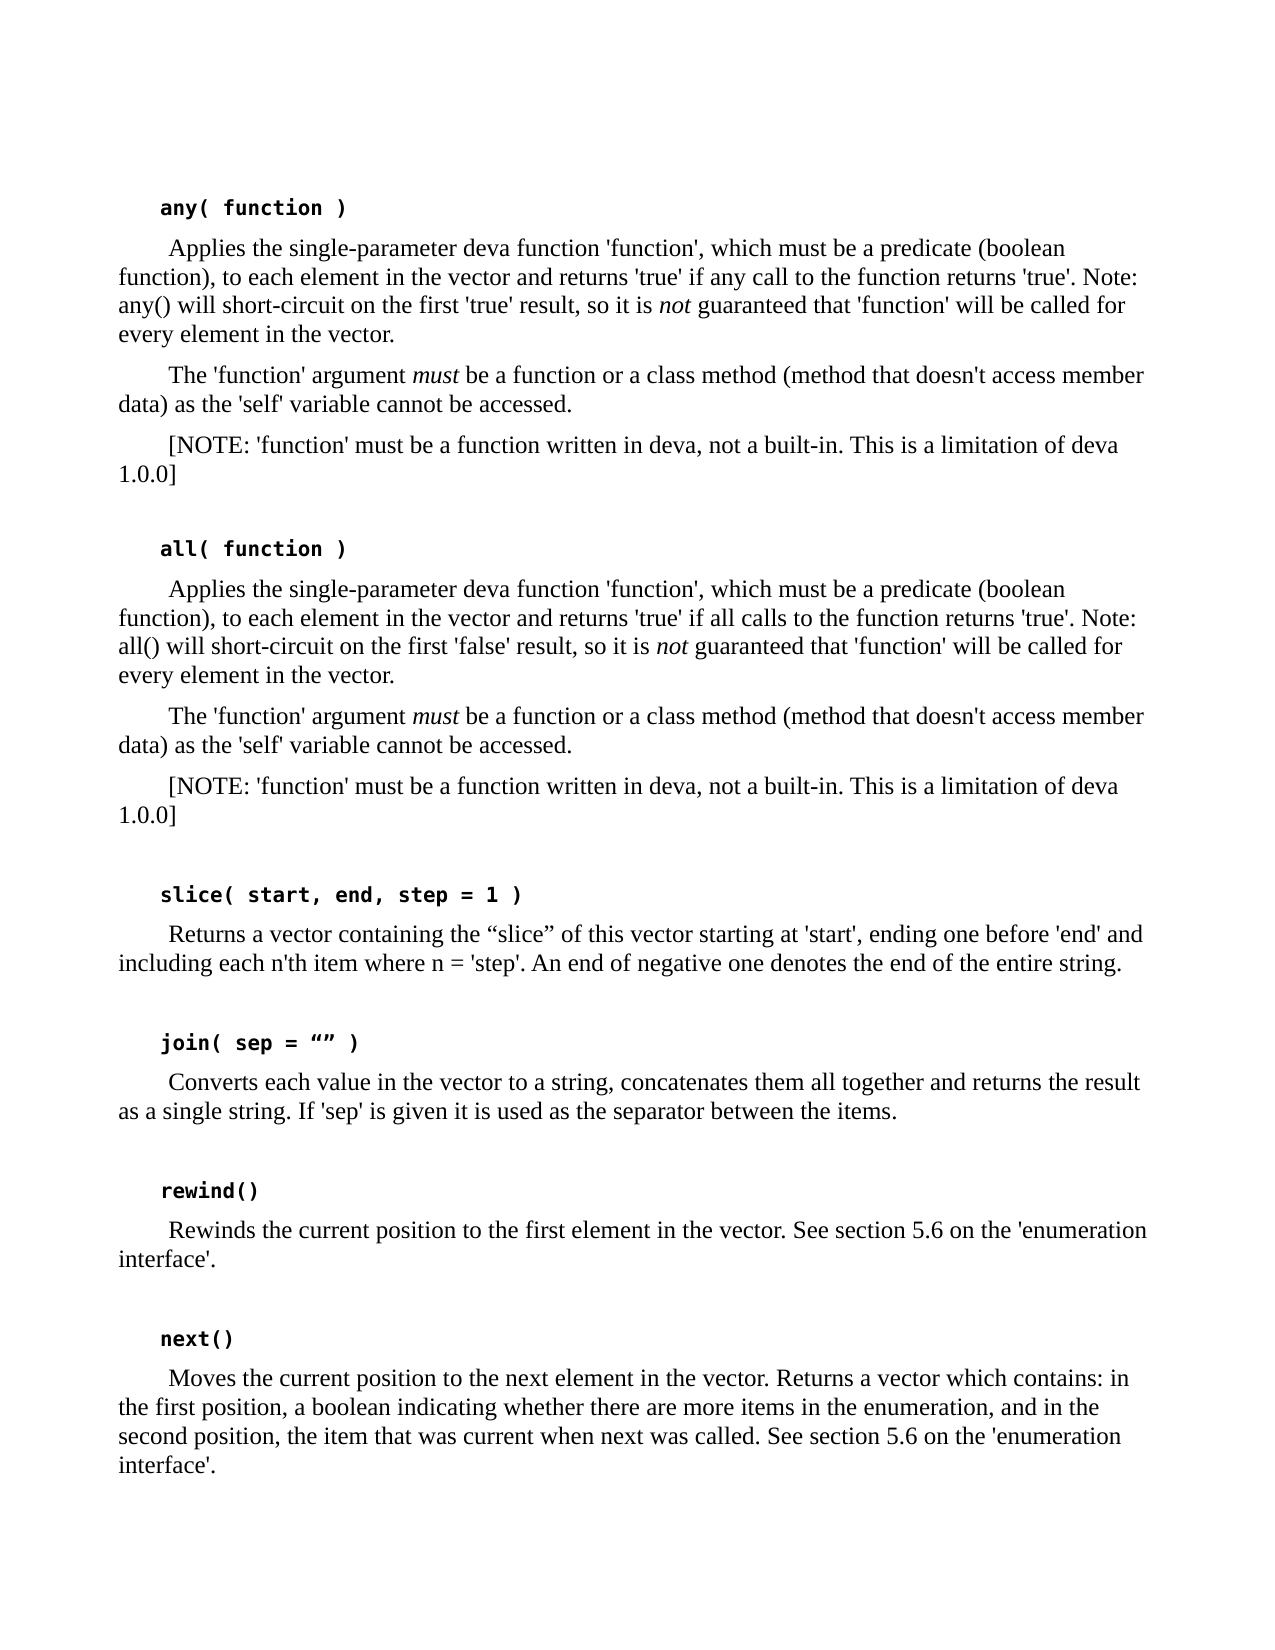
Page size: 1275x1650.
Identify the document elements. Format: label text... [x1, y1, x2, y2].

text all( function ) [118, 537, 1157, 561]
text Returns a vector containing the “slice” of this vector starting at 'start', ending one before 'end' and including each n'th item where n = 'step'. An end of negative one denotes the end of the entire string. [118, 919, 1157, 977]
text Applies the single-parameter deva function 'function', which must be a predicate (boolean function), to each element in the vector and returns 'true' if all calls to the function returns 'true'. Note: all() will short-circuit on the first 'false' result, so it is not guaranteed that 'function' will be called for every element in the vector. [118, 574, 1157, 689]
text rewind() [118, 1179, 1157, 1203]
text The 'function' argument must be a function or a class method (method that doesn't access member data) as the 'self' variable cannot be accessed. [118, 701, 1157, 759]
text [NOTE: 'function' must be a function written in deva, not a built-in. This is a limitation of deva 1.0.0] [118, 430, 1157, 488]
text next() [118, 1327, 1157, 1351]
text Converts each value in the vector to a string, concatenates them all together and returns the result as a single string. If 'sep' is given it is used as the separator between the items. [118, 1067, 1157, 1125]
text The 'function' argument must be a function or a class method (method that doesn't access member data) as the 'self' variable cannot be accessed. [118, 360, 1157, 418]
text join( sep = “” ) [118, 1031, 1157, 1055]
text Rewinds the current position to the first element in the vector. See section 5.6 on the 'enumeration interface'. [118, 1216, 1157, 1273]
text Moves the current position to the next element in the vector. Returns a vector which contains: in the first position, a boolean indicating whether there are more items in the enumeration, and in the second position, the item that was current when next was called. See section 5.6 on the 'enumeration interface'. [118, 1363, 1157, 1478]
text Applies the single-parameter deva function 'function', which must be a predicate (boolean function), to each element in the vector and returns 'true' if any call to the function returns 'true'. Note: any() will short-circuit on the first 'true' result, so it is not guaranteed that 'function' will be called for every element in the vector. [118, 233, 1157, 348]
text slice( start, end, step = 1 ) [118, 883, 1157, 907]
text any( function ) [118, 196, 1157, 220]
text [NOTE: 'function' must be a function written in deva, not a built-in. This is a limitation of deva 1.0.0] [118, 771, 1157, 829]
